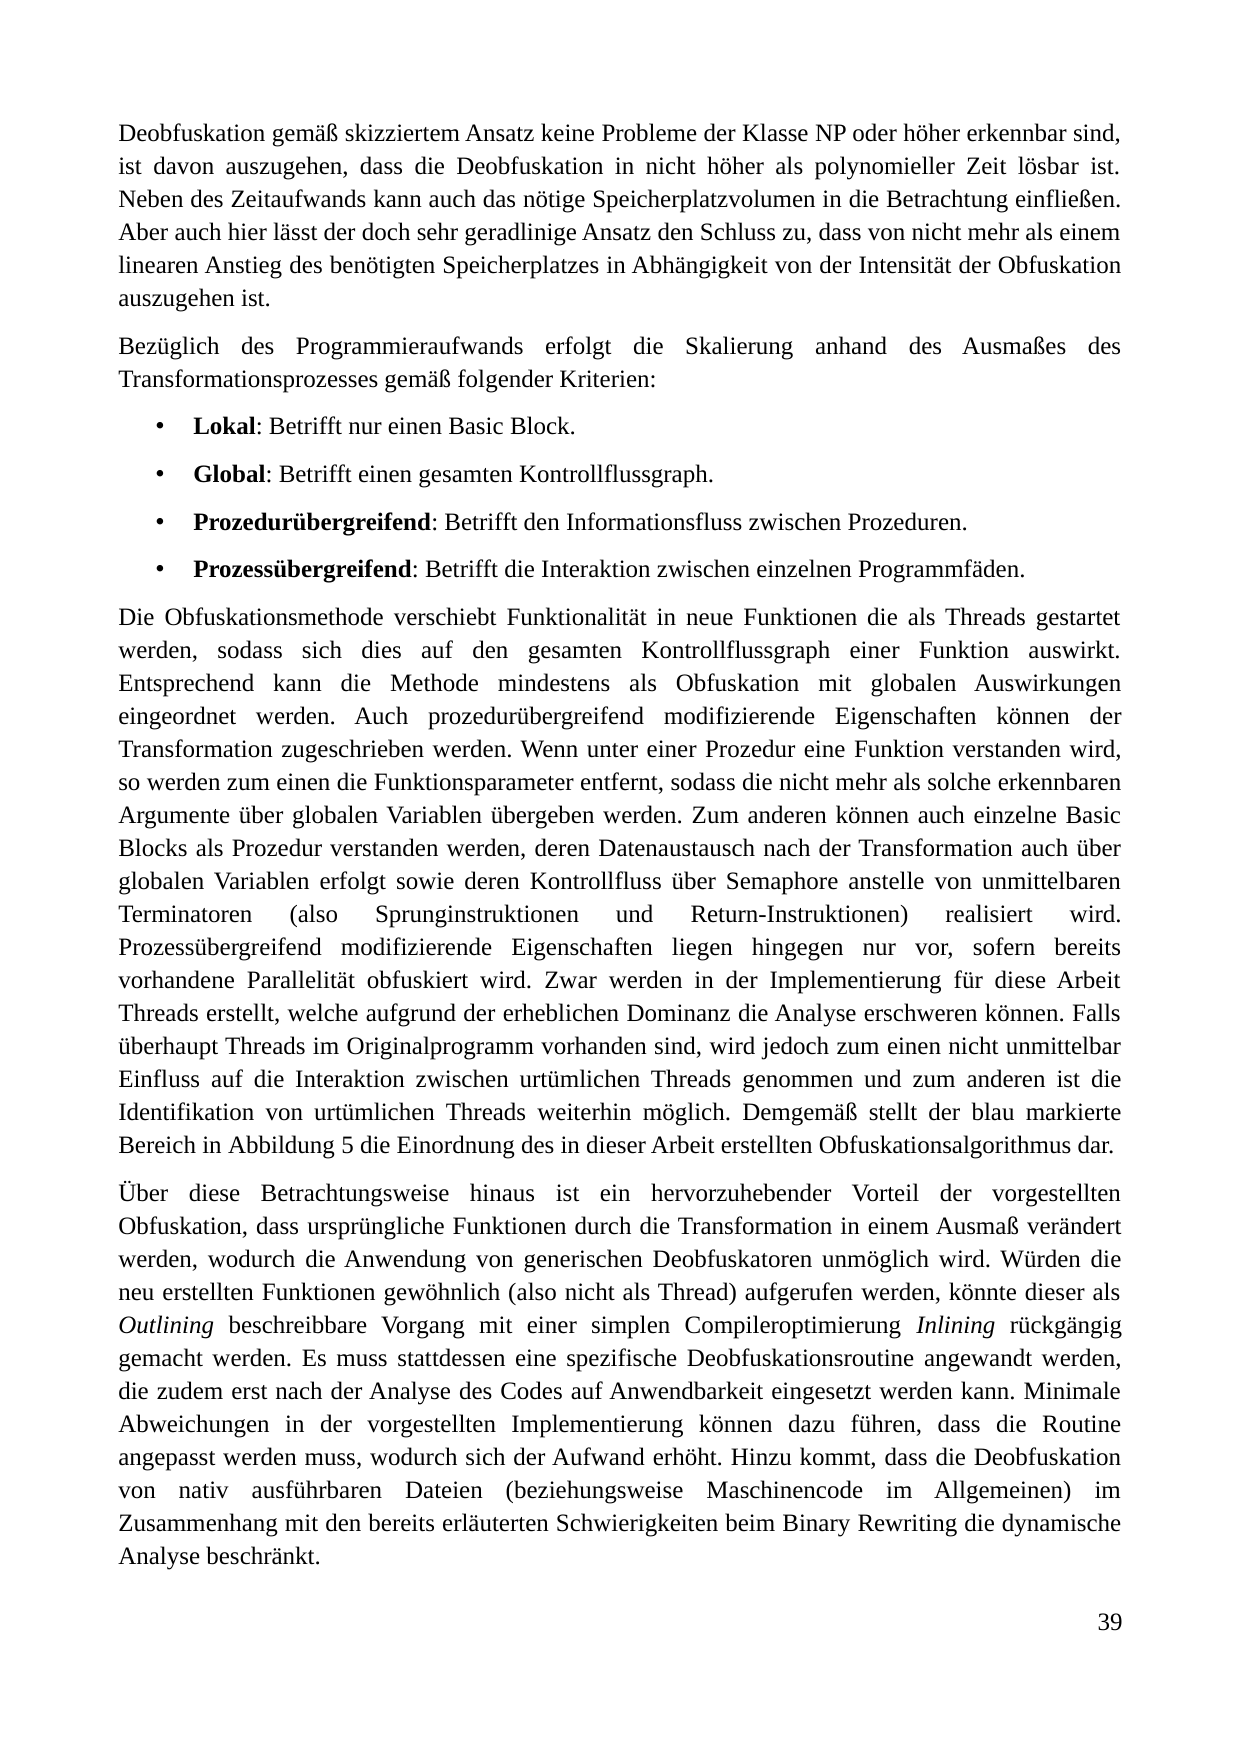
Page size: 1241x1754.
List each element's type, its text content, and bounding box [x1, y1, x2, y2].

list Global: Betrifft einen gesamten Kontrollflussgraph. [156, 459, 1122, 488]
text Deobfuskation gemäß skizziertem Ansatz keine Probleme der Klasse NP oder höher erkennbar sind, ist davon auszugehen, dass die Deobfuskation in nicht höher als polynomieller Zeit lösbar ist. Neben des Zeitaufwands kann auch das nötige Speicherplatzvolumen in die Betrachtung einfließen. Aber auch hier lässt der doch sehr geradlinige Ansatz den Schluss zu, dass von nicht mehr als einem linearen Anstieg des benötigten Speicherplatzes in Abhängigkeit von der Intensität der Obfuskation auszugehen ist. [118, 118, 1122, 312]
list Lokal: Betrifft nur einen Basic Block. [156, 411, 1122, 440]
list Prozessübergreifend: Betrifft die Interaktion zwischen einzelnen Programmfäden. [156, 554, 1122, 583]
text Die Obfuskationsmethode verschiebt Funktionalität in neue Funktionen die als Threads gestartet werden, sodass sich dies auf den gesamten Kontrollflussgraph einer Funktion auswirkt. Entsprechend kann die Methode mindestens als Obfuskation mit globalen Auswirkungen eingeordnet werden. Auch prozedurübergreifend modifizierende Eigenschaften können der Transformation zugeschrieben werden. Wenn unter einer Prozedur eine Funktion verstanden wird, so werden zum einen die Funktionsparameter entfernt, sodass die nicht mehr als solche erkennbaren Argumente über globalen Variablen übergeben werden. Zum anderen können auch einzelne Basic Blocks als Prozedur verstanden werden, deren Datenaustausch nach der Transformation auch über globalen Variablen erfolgt sowie deren Kontrollfluss über Semaphore anstelle von unmittelbaren Terminatoren (also Sprunginstruktionen und Return-Instruktionen) realisiert wird. Prozessübergreifend modifizierende Eigenschaften liegen hingegen nur vor, sofern bereits vorhandene Parallelität obfuskiert wird. Zwar werden in der Implementierung für diese Arbeit Threads erstellt, welche aufgrund der erheblichen Dominanz die Analyse erschweren können. Falls überhaupt Threads im Originalprogramm vorhanden sind, wird jedoch zum einen nicht unmittelbar Einfluss auf die Interaktion zwischen urtümlichen Threads genommen und zum anderen ist die Identifikation von urtümlichen Threads weiterhin möglich. Demgemäß stellt der blau markierte Bereich in Abbildung 5 die Einordnung des in dieser Arbeit erstellten Obfuskationsalgorithmus dar. [118, 602, 1122, 1159]
text Bezüglich des Programmieraufwands erfolgt die Skalierung anhand des Ausmaßes des Transformationsprozesses gemäß folgender Kriterien: [118, 331, 1122, 393]
list Prozedurübergreifend: Betrifft den Informationsfluss zwischen Prozeduren. [156, 507, 1122, 535]
text Über diese Betrachtungsweise hinaus ist ein hervorzuhebender Vorteil der vorgestellten Obfuskation, dass ursprüngliche Funktionen durch die Transformation in einem Ausmaß verändert werden, wodurch die Anwendung von generischen Deobfuskatoren unmöglich wird. Würden die neu erstellten Funktionen gewöhnlich (also nicht als Thread) aufgerufen werden, könnte dieser als Outlining beschreibbare Vorgang mit einer simplen Compileroptimierung Inlining rückgängig gemacht werden. Es muss stattdessen eine spezifische Deobfuskationsroutine angewandt werden, die zudem erst nach der Analyse des Codes auf Anwendbarkeit eingesetzt werden kann. Minimale Abweichungen in der vorgestellten Implementierung können dazu führen, dass die Routine angepasst werden muss, wodurch sich der Aufwand erhöht. Hinzu kommt, dass die Deobfuskation von nativ ausführbaren Dateien (beziehungsweise Maschinencode im Allgemeinen) im Zusammenhang mit den bereits erläuterten Schwierigkeiten beim Binary Rewriting die dynamische Analyse beschränkt. [118, 1178, 1122, 1570]
